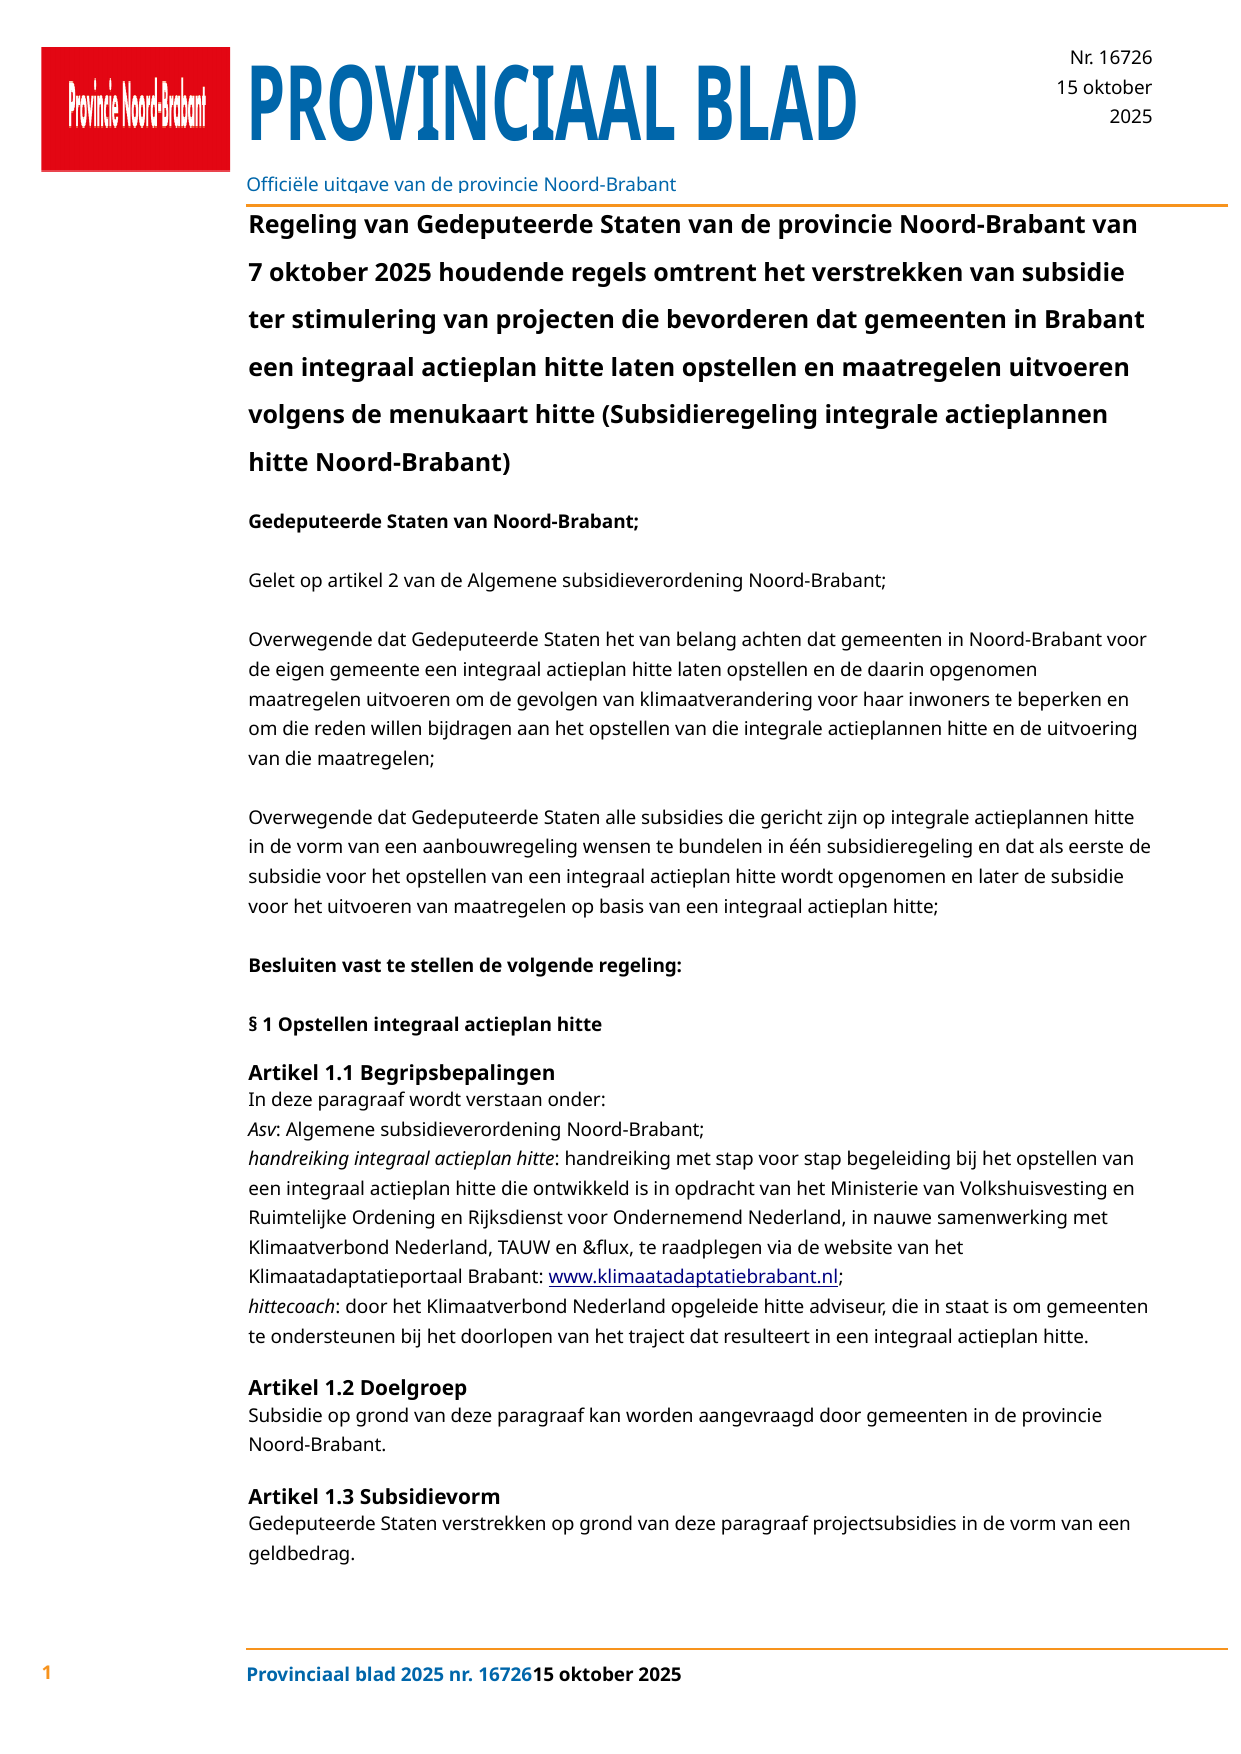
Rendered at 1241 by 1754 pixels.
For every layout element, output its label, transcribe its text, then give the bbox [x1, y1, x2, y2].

text Gedeputeerde Staten verstrekken op grond van deze paragraaf projectsubsidies in de vorm van een geldbedrag. [248, 1510, 1152, 1566]
text hittecoach: door het Klimaatverbond Nederland opgeleide hitte adviseur, die in staat is om gemeenten te ondersteunen bij het doorlopen van het traject dat resulteert in een integraal actieplan hitte. [248, 1293, 1152, 1349]
text Gelet op artikel 2 van de Algemene subsidieverordening Noord-Brabant; [248, 567, 1152, 593]
text In deze paragraaf wordt verstaan onder: [248, 1086, 1152, 1112]
text § 1 Opstellen integraal actieplan hitte [248, 1011, 1152, 1037]
text Artikel 1.2 Doelgroep [248, 1373, 1152, 1402]
text Besluiten vast te stellen de volgende regeling: [248, 952, 1152, 978]
text Overwegende dat Gedeputeerde Staten alle subsidies die gericht zijn op integrale actieplannen hitte in de vorm van een aanbouwregeling wensen te bundelen in één subsidieregeling en dat als eerste de subsidie voor het opstellen van een integraal actieplan hitte wordt opgenomen en later de subsidie voor het uitvoeren van maatregelen op basis van een integraal actieplan hitte; [248, 804, 1152, 919]
text Regeling van Gedeputeerde Staten van de provincie Noord-Brabant van 7 oktober 2025 houdende regels omtrent het verstrekken van subsidie ter stimulering van projecten die bevorderen dat gemeenten in Brabant een integraal actieplan hitte laten opstellen en maatregelen uitvoeren volgens de menukaart hitte (Subsidieregeling integrale actieplannen hitte Noord-Brabant) [248, 207, 1152, 479]
text handreiking integraal actieplan hitte: handreiking met stap voor stap begeleiding bij het opstellen van een integraal actieplan hitte die ontwikkeld is in opdracht van het Ministerie van Volkshuisvesting en Ruimtelijke Ordening en Rijksdienst voor Ondernemend Nederland, in nauwe samenwerking met Klimaatverbond Nederland, TAUW en &flux, te raadplegen via de website van het Klimaatadaptatieportaal Brabant: www.klimaatadaptatiebrabant.nl; [248, 1145, 1152, 1289]
picture [41, 47, 231, 172]
text Artikel 1.1 Begripsbepalingen [248, 1058, 1152, 1086]
text Artikel 1.3 Subsidievorm [248, 1482, 1152, 1510]
text Subsidie op grond van deze paragraaf kan worden aangevraagd door gemeenten in de provincie Noord-Brabant. [248, 1402, 1152, 1457]
text Asv: Algemene subsidieverordening Noord-Brabant; [248, 1116, 1152, 1142]
text Overwegende dat Gedeputeerde Staten het van belang achten dat gemeenten in Noord-Brabant voor de eigen gemeente een integraal actieplan hitte laten opstellen en de daarin opgenomen maatregelen uitvoeren om de gevolgen van klimaatverandering voor haar inwoners te beperken en om die reden willen bijdragen aan het opstellen van die integrale actieplannen hitte en de uitvoering van die maatregelen; [248, 627, 1152, 771]
text Gedeputeerde Staten van Noord-Brabant; [248, 508, 1152, 534]
